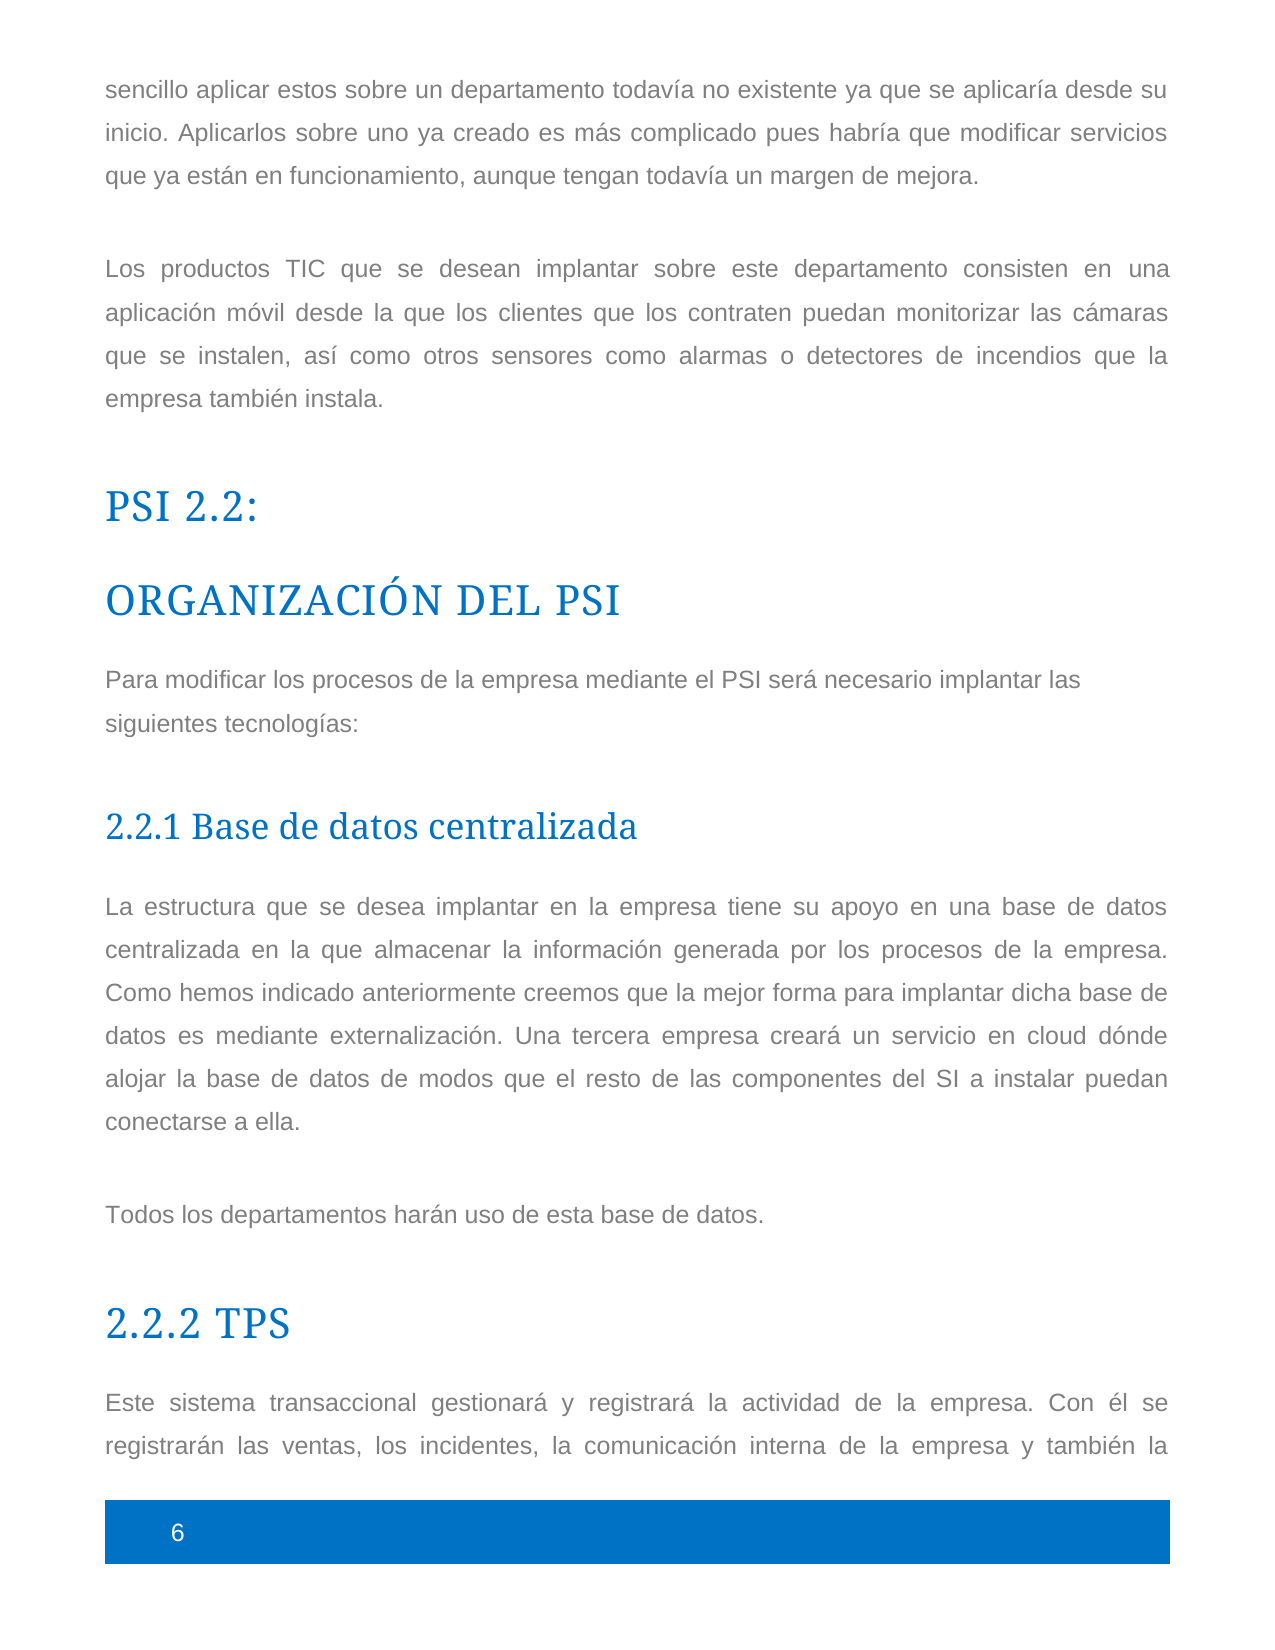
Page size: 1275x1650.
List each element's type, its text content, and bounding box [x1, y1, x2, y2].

text Para modificar los procesos de la empresa mediante el PSI será necesario implantar las siguientes tecnologías: [105, 665, 1170, 737]
text Los productos TIC que se desean implantar sobre este departamento consisten en una aplicación móvil desde la que los clientes que los contraten puedan monitorizar las cámaras que se instalen, así como otros sensores como alarmas o detectores de incendios que la empresa también instala. [105, 254, 1170, 412]
subtitle Organización del PSI [105, 571, 1170, 628]
subtitle 2.2.2 TPS [105, 1293, 1170, 1350]
text sencillo aplicar estos sobre un departamento todavía no existente ya que se aplicaría desde su inicio. Aplicarlos sobre uno ya creado es más complicado pues habría que modificar servicios que ya están en funcionamiento, aunque tengan todavía un margen de mejora. [105, 75, 1170, 190]
subtitle PSI 2.2: [105, 477, 1170, 534]
subtitle 2.2.1 Base de datos centralizada [105, 802, 1170, 850]
text La estructura que se desea implantar en la empresa tiene su apoyo en una base de datos centralizada en la que almacenar la información generada por los procesos de la empresa. Como hemos indicado anteriormente creemos que la mejor forma para implantar dicha base de datos es mediante externalización. Una tercera empresa creará un servicio en cloud dónde alojar la base de datos de modos que el resto de las componentes del SI a instalar puedan conectarse a ella. [105, 892, 1170, 1136]
text Todos los departamentos harán uso de esta base de datos. [105, 1200, 1170, 1229]
text Este sistema transaccional gestionará y registrará la actividad de la empresa. Con él se registrarán las ventas, los incidentes, la comunicación interna de la empresa y también la [105, 1388, 1170, 1459]
